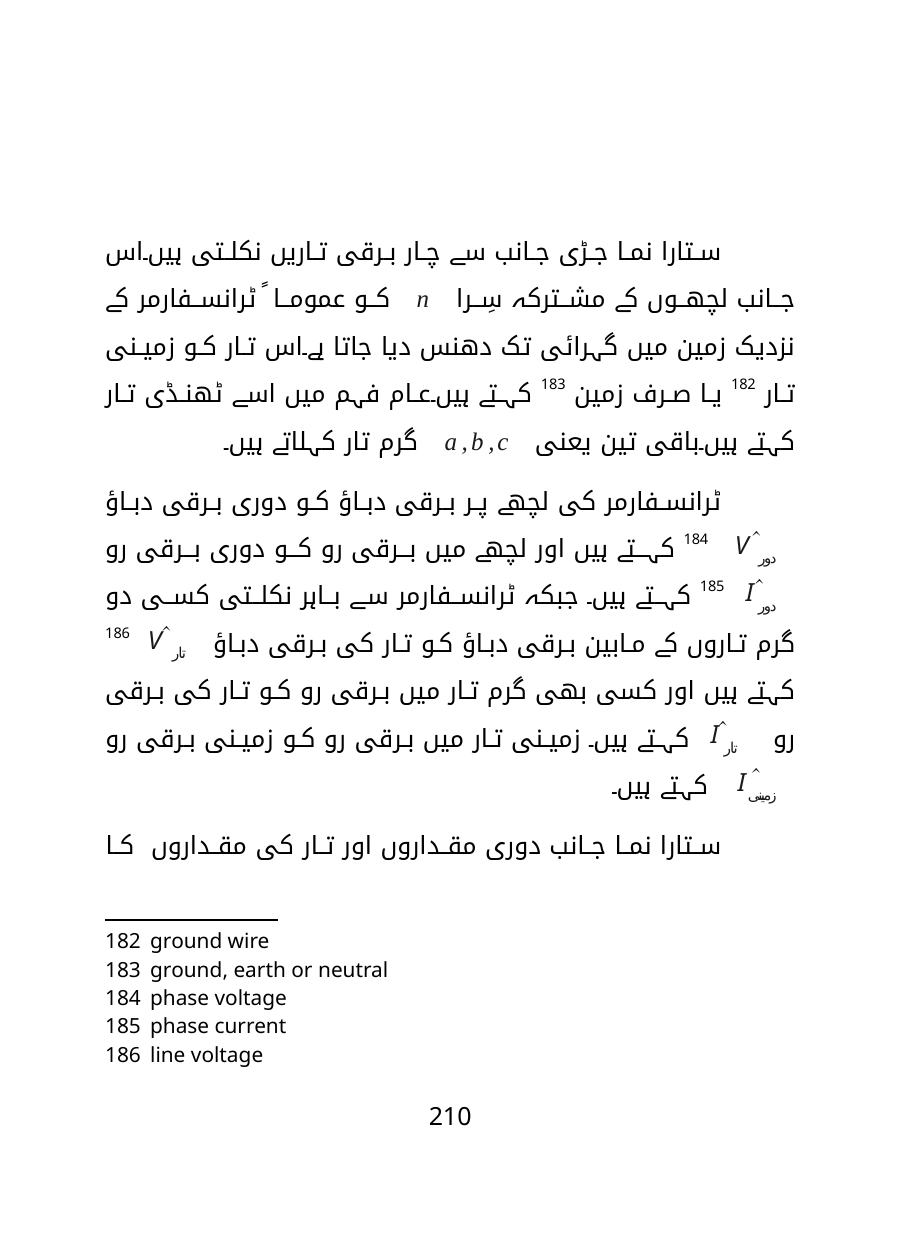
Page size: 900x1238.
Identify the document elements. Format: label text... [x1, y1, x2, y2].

text ٹرانسفارمر کی لچھے پر برقی دباؤ کو دوری برقی دباؤ کہتے ہیں اور لچھے میں برقی رو کو دوری برقی رو کہتے ہیں۔ جبکہ ٹرانسفارمر سے باہر نکلتی کسی دو گرم تاروں کے مابین برقی دباؤ کو تار کی برقی دباؤ کہتے ہیں اور کسی بھی گرم تار میں برقی رو کو تار کی برقی رو کہتے ہیں۔ زمینی تار میں برقی رو کو زمینی برقی رو کہتے ہیں۔ [105, 478, 795, 810]
text phase current [105, 1012, 795, 1040]
text phase voltage [105, 983, 795, 1012]
text ستارا نما جڑی جانب سے چار برقی تاریں نکلتی ہیں۔اس جانب لچھوں کے مشترکہ سِرا کو عموما ً ٹرانسفارمر کے نزدیک زمین میں گہرائی تک دھنس دیا جاتا ہے۔اس تار کو زمینی تار یا صرف زمین کہتے ہیں۔عام فہم میں اسے ٹھنڈی تار کہتے ہیں۔باقی تین یعنی گرم تار کہلاتے ہیں۔ [105, 228, 795, 465]
text line voltage [105, 1040, 795, 1068]
text ground wire [105, 926, 795, 955]
text ground, earth or neutral [105, 955, 795, 983]
text ستارا نما جانب دوری مقداروں اور تار کی مقداروں کا [105, 822, 795, 869]
